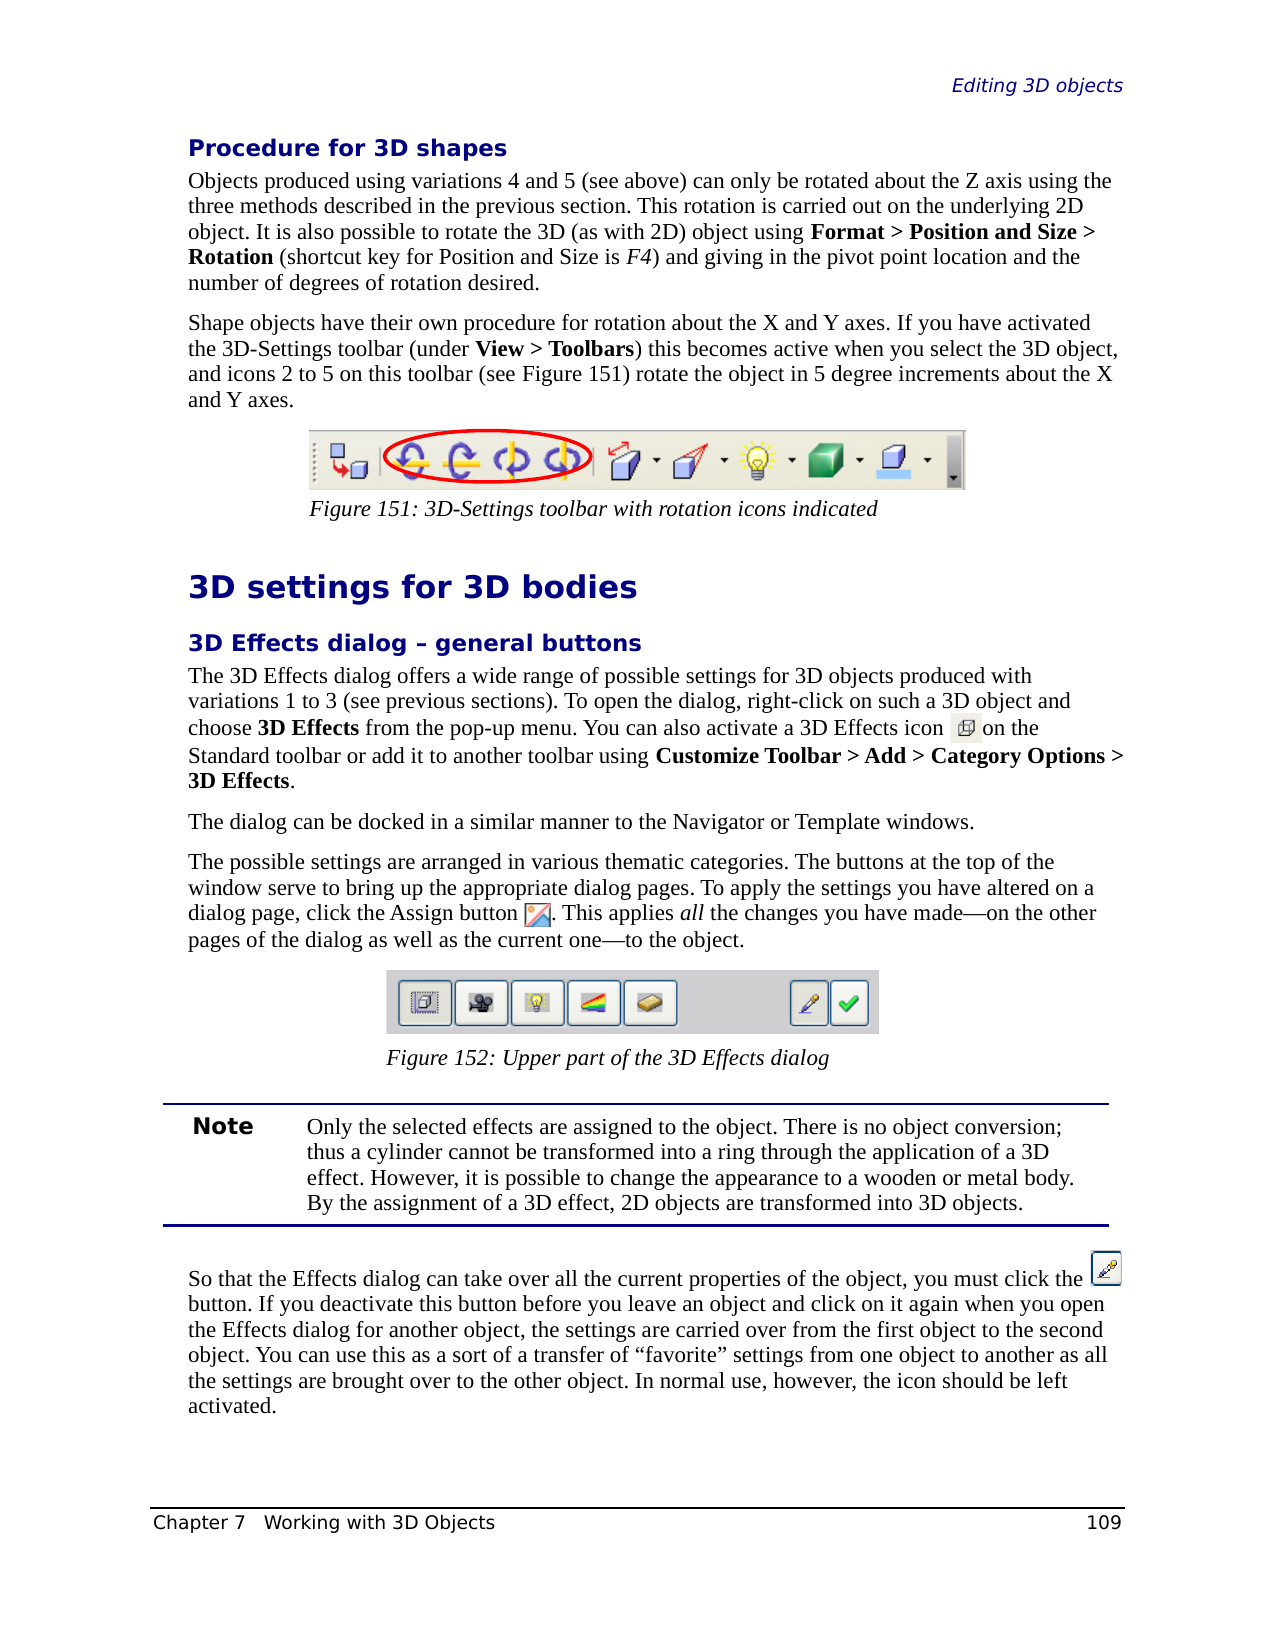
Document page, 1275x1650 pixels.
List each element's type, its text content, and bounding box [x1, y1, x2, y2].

subtitle 3D settings for 3D bodies [188, 570, 1125, 606]
picture [1090, 1250, 1122, 1287]
text The dialog can be docked in a similar manner to the Navigator or Template windows. [188, 809, 1125, 834]
text Figure 152: Upper part of the 3D Effects dialog [386, 1045, 889, 1071]
subtitle Procedure for 3D shapes [188, 135, 1125, 162]
table_header Only the selected effects are assigned to the object. There is no object conversion; thus a cylinder cannot be transformed into a ring through the application of a 3D effect. However, it is possible to change the appearance to a wooden or metal body. By the assignment of a 3D effect, 2D objects are transformed into 3D objects. [283, 1105, 1109, 1224]
text The possible settings are arranged in various thematic categories. The buttons at the top of the window serve to bring up the appropriate dialog pages. To apply the settings you have altered on a dialog page, click the Assign button . This applies all the changes you have made—on the other pages of the dialog as well as the current one—to the object. [188, 849, 1125, 952]
text Figure 151: 3D-Settings toolbar with rotation icons indicated [309, 496, 966, 521]
subtitle 3D Effects dialog – general buttons [188, 630, 1125, 657]
picture [950, 713, 983, 743]
text Shape objects have their own procedure for rotation about the X and Y axes. If you have activated the 3D-Settings toolbar (under View > Toolbars) this becomes active when you select the 3D object, and icons 2 to 5 on this toolbar (see Figure 151) rotate the object in 5 degree increments about the X and Y axes. [188, 310, 1125, 412]
text The 3D Effects dialog offers a wide range of possible settings for 3D objects produced with variations 1 to 3 (see previous sections). To open the dialog, right-click on such a 3D object and choose 3D Effects from the pop-up menu. You can also activate a 3D Effects icon on the Standard toolbar or add it to another toolbar using Customize Toolbar > Add > Category Options > 3D Effects. [188, 662, 1125, 794]
text So that the Effects dialog can take over all the current properties of the object, you must click the button. If you deactivate this button before you leave an object and click on it again when you open the Effects dialog for another object, the settings are carried over from the first object to the second object. You can use this as a sort of a transfer of “favorite” settings from one object to another as all the settings are brought over to the other object. In normal use, however, the icon should be left activated. [188, 1250, 1125, 1418]
text Objects produced using variations 4 and 5 (see above) can only be rotated about the Z axis using the three methods described in the previous section. This rotation is carried out on the underlying 2D object. It is also possible to rotate the 3D (as with 2D) object using Format > Position and Size > Rotation (shortcut key for Position and Size is F4) and giving in the pivot point location and the number of degrees of rotation desired. [188, 168, 1125, 295]
table_header Note [163, 1105, 283, 1224]
picture [386, 970, 879, 1034]
